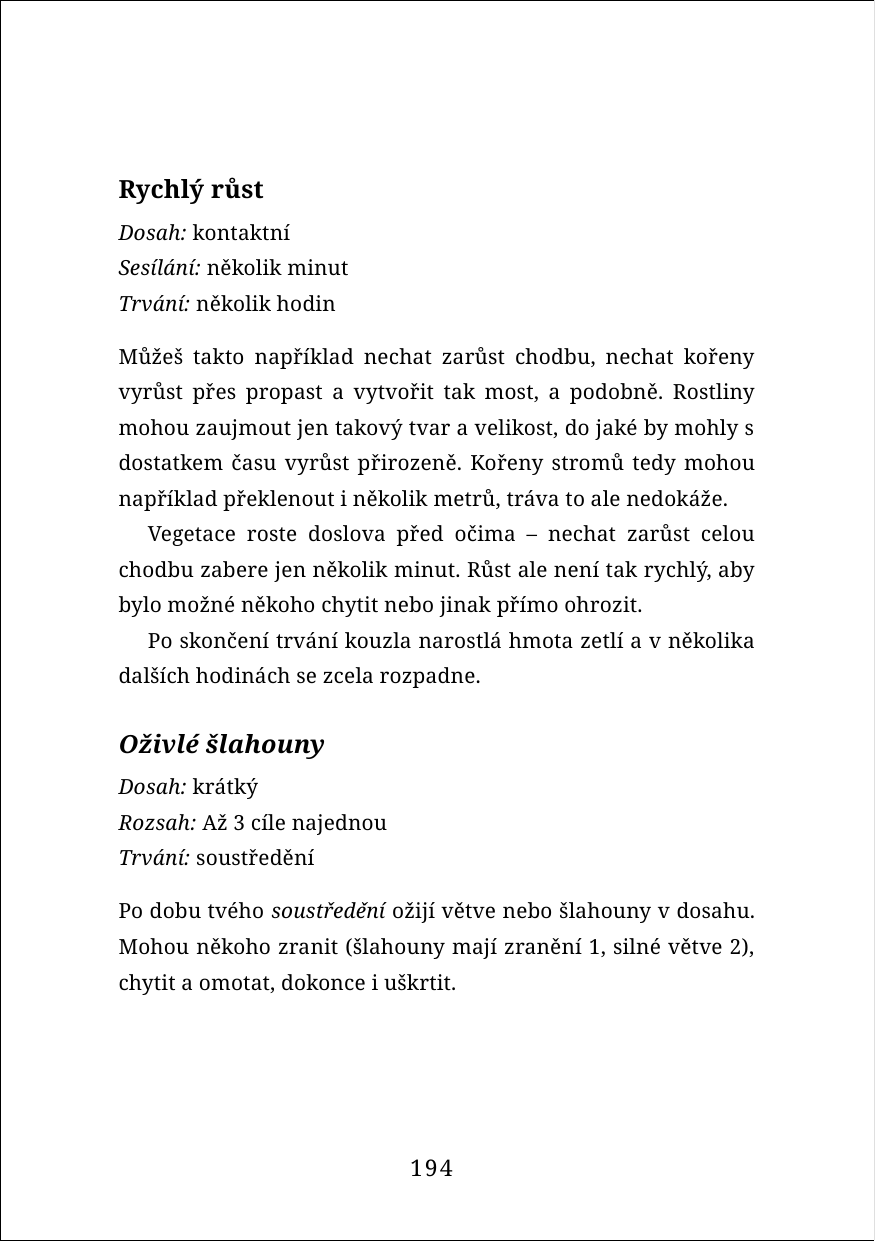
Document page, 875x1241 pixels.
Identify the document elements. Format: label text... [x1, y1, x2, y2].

text Po dobu tvého soustředění ožijí větve nebo šlahouny v dosahu. Mohou někoho zranit (šlahouny mají zranění 1, silné větve 2), chytit a omotat, dokonce i uškrtit. [118, 897, 756, 996]
text Dosah: kontaktní Sesílání: několik minut Trvání: několik hodin [118, 218, 756, 317]
text Dosah: krátký Rozsah: Až 3 cíle najednou Trvání: soustředění [118, 772, 756, 872]
subtitle Rychlý růst [118, 172, 756, 206]
text Můžeš takto například nechat zarůst chodbu, nechat kořeny vyrůst přes propast a vytvořit tak most, a podobně. Rostliny mohou zaujmout jen takový tvar a velikost, do jaké by mohly s dostatkem času vyrůst přirozeně. Kořeny stromů tedy mohou například překlenout i několik metrů, tráva to ale nedokáže. Vegetace roste doslova před očima – nechat zarůst celou chodbu zabere jen několik minut. Růst ale není tak rychlý, aby bylo možné někoho chytit nebo jinak přímo ohrozit. Po skončení trvání kouzla narostlá hmota zetlí a v několika dalších hodinách se zcela rozpadne. [118, 342, 756, 690]
subtitle Oživlé šlahouny [118, 727, 756, 761]
